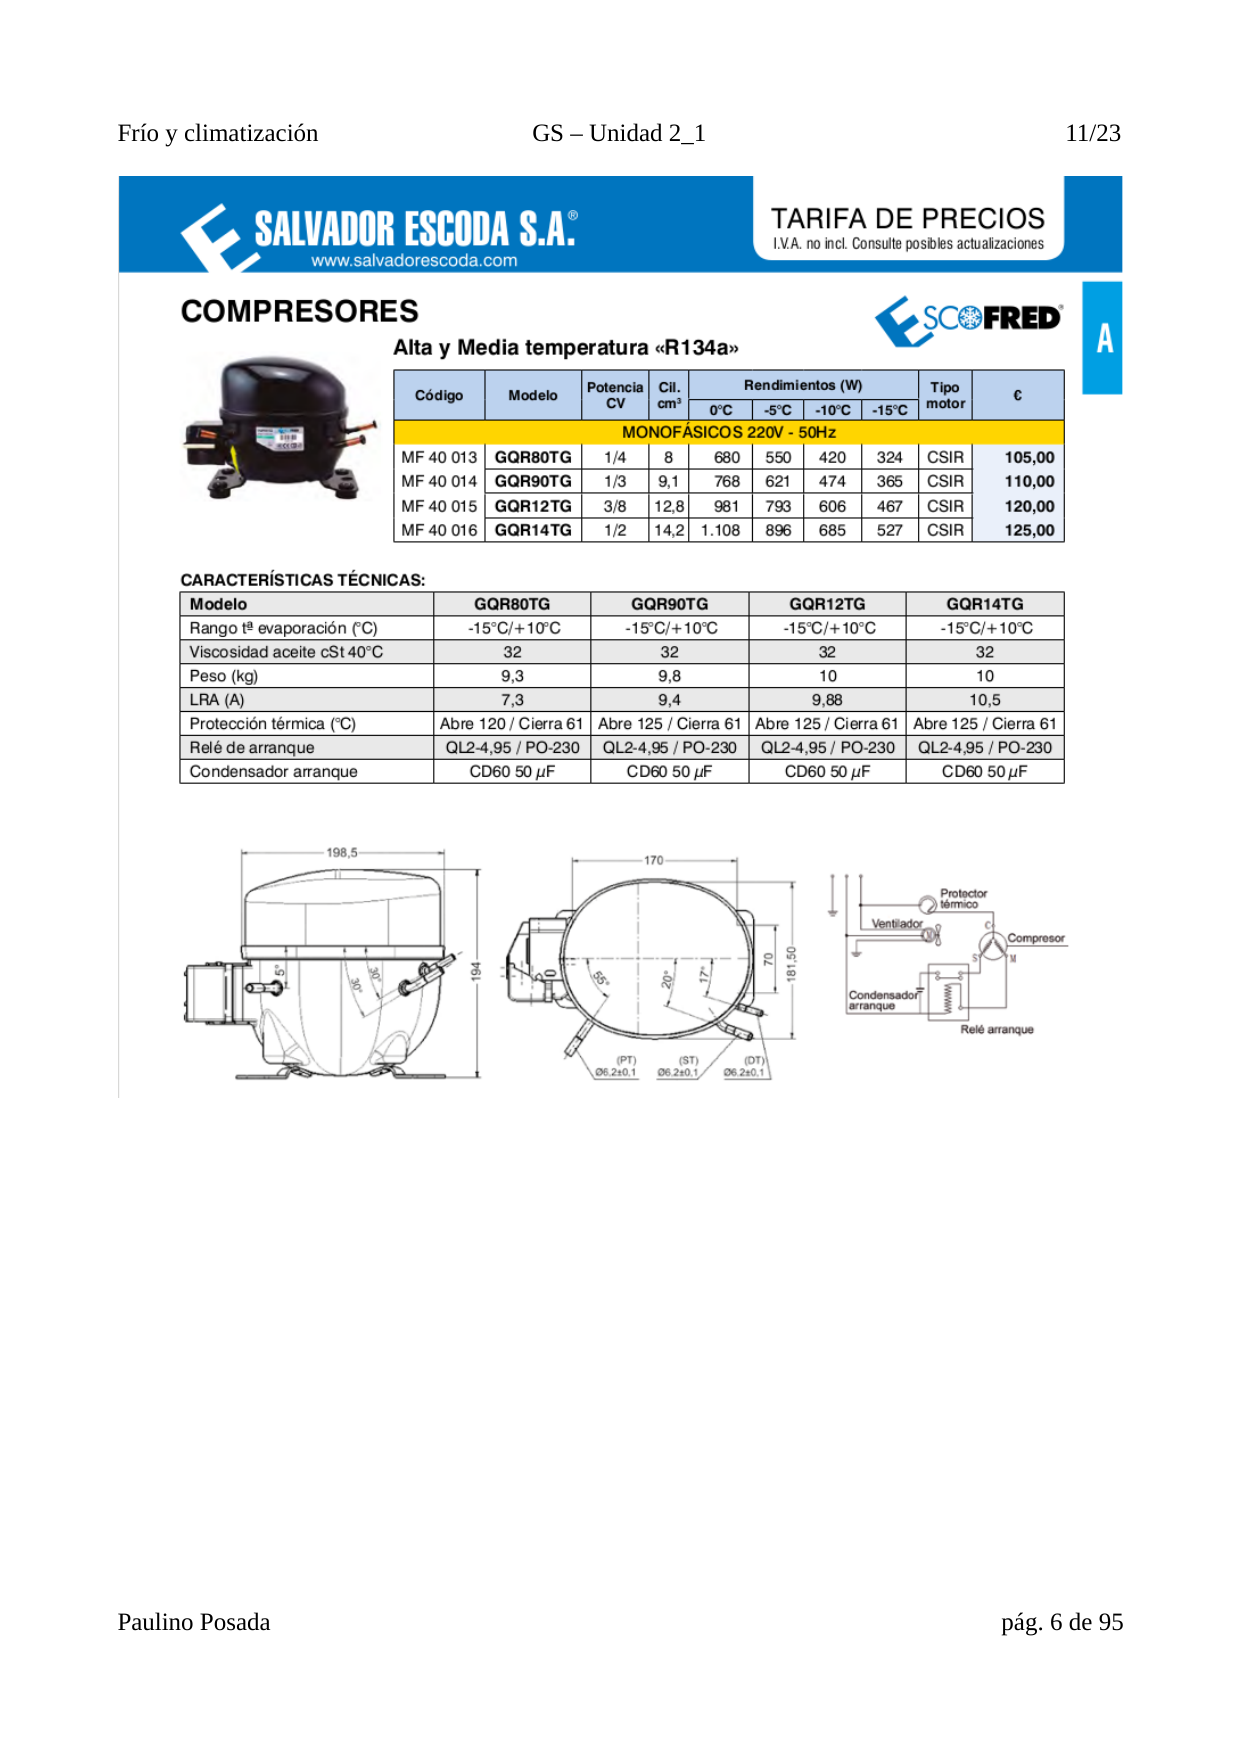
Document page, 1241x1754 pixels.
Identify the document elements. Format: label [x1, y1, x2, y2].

picture [1097, 323, 1113, 352]
picture [118, 176, 1123, 1098]
